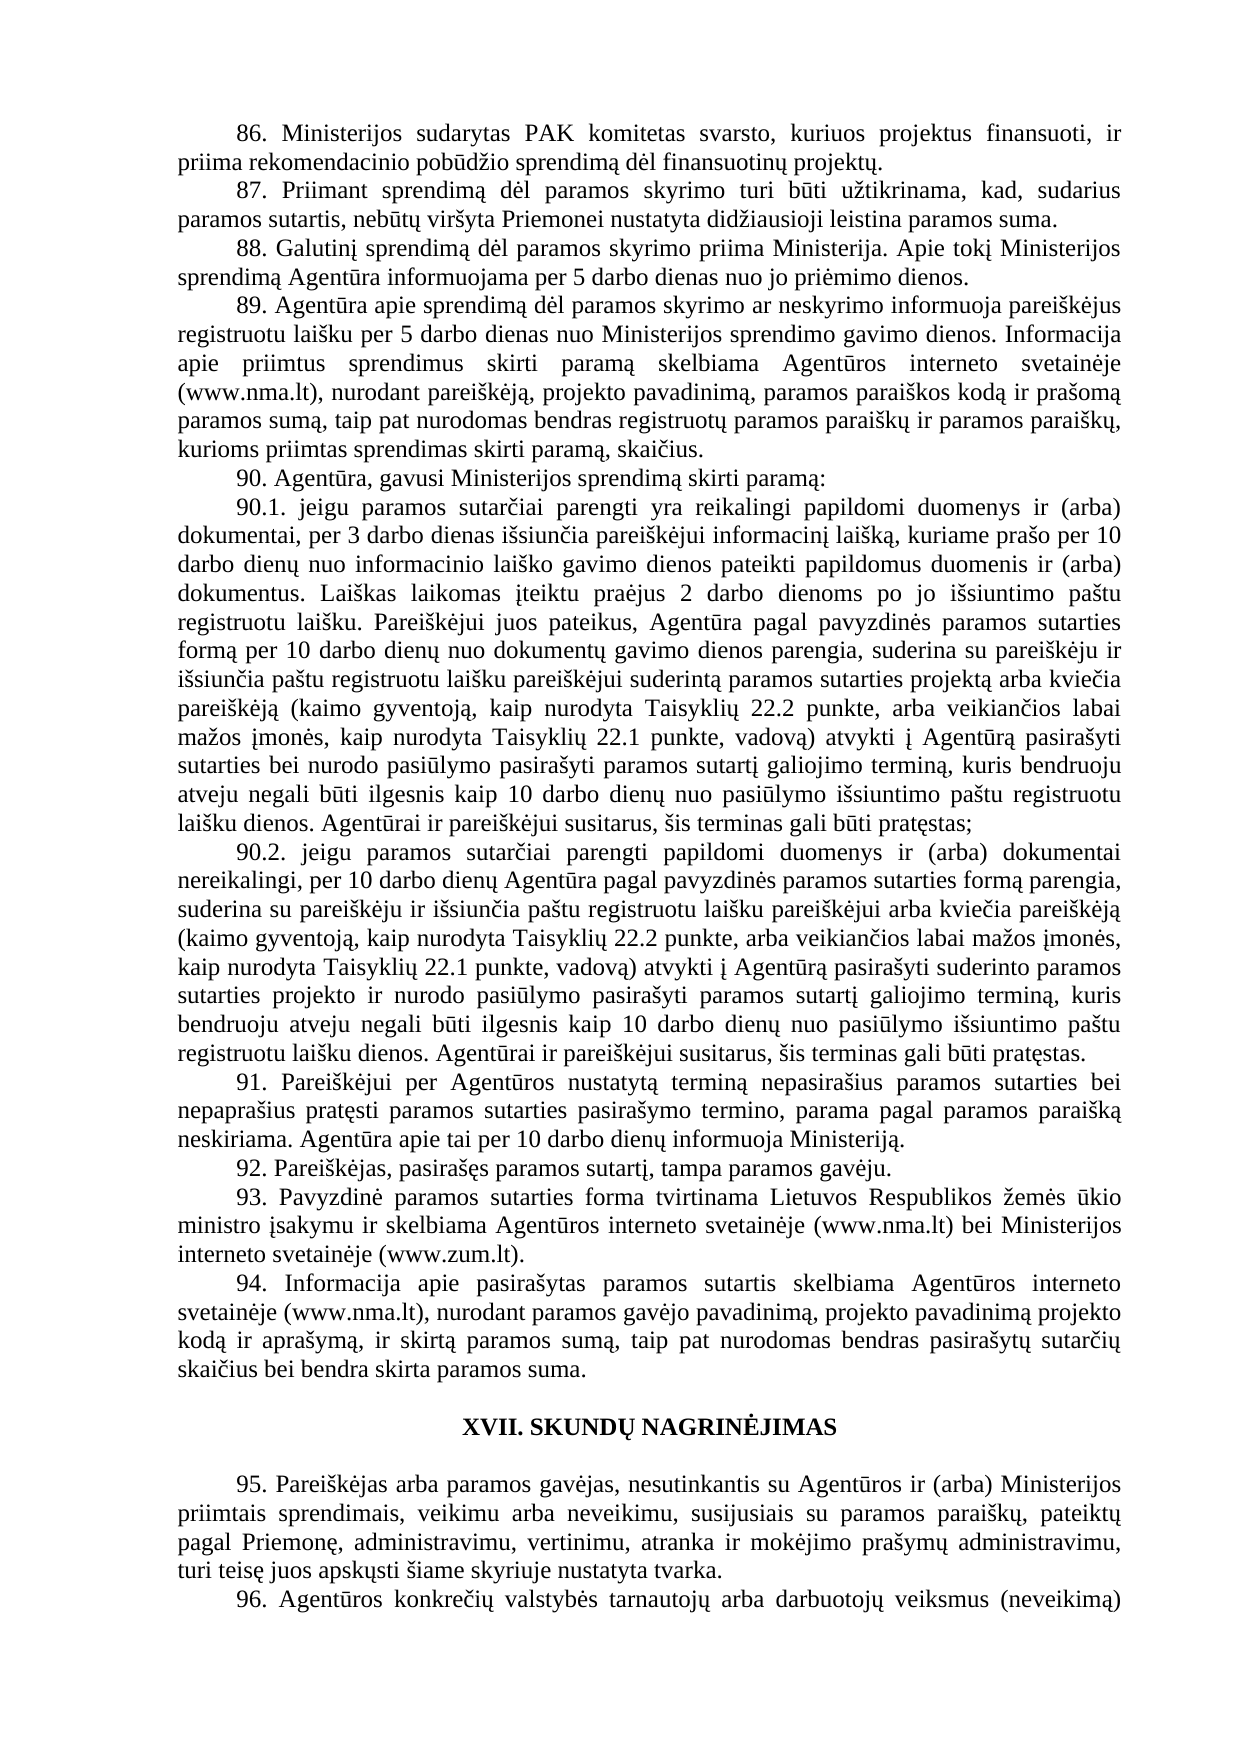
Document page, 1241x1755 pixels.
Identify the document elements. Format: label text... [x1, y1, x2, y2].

text 90.1. jeigu paramos sutarčiai parengti yra reikalingi papildomi duomenys ir (arba) dokumentai, per 3 darbo dienas išsiunčia pareiškėjui informacinį laišką, kuriame prašo per 10 darbo dienų nuo informacinio laiško gavimo dienos pateikti papildomus duomenis ir (arba) dokumentus. Laiškas laikomas įteiktu praėjus 2 darbo dienoms po jo išsiuntimo paštu registruotu laišku. Pareiškėjui juos pateikus, Agentūra pagal pavyzdinės paramos sutarties formą per 10 darbo dienų nuo dokumentų gavimo dienos parengia, suderina su pareiškėju ir išsiunčia paštu registruotu laišku pareiškėjui suderintą paramos sutarties projektą arba kviečia pareiškėją (kaimo gyventoją, kaip nurodyta Taisyklių 22.2 punkte, arba veikiančios labai mažos įmonės, kaip nurodyta Taisyklių 22.1 punkte, vadovą) atvykti į Agentūrą pasirašyti sutarties bei nurodo pasiūlymo pasirašyti paramos sutartį galiojimo terminą, kuris bendruoju atveju negali būti ilgesnis kaip 10 darbo dienų nuo pasiūlymo išsiuntimo paštu registruotu laišku dienos. Agentūrai ir pareiškėjui susitarus, šis terminas gali būti pratęstas; [177, 492, 1122, 837]
text 89. Agentūra apie sprendimą dėl paramos skyrimo ar neskyrimo informuoja pareiškėjus registruotu laišku per 5 darbo dienas nuo Ministerijos sprendimo gavimo dienos. Informacija apie priimtus sprendimus skirti paramą skelbiama Agentūros interneto svetainėje (www.nma.lt), nurodant pareiškėją, projekto pavadinimą, paramos paraiškos kodą ir prašomą paramos sumą, taip pat nurodomas bendras registruotų paramos paraiškų ir paramos paraiškų, kurioms priimtas sprendimas skirti paramą, skaičius. [177, 291, 1122, 463]
text 96. Agentūros konkrečių valstybės tarnautojų arba darbuotojų veiksmus (neveikimą) [177, 1584, 1122, 1613]
text 94. Informacija apie pasirašytas paramos sutartis skelbiama Agentūros interneto svetainėje (www.nma.lt), nurodant paramos gavėjo pavadinimą, projekto pavadinimą projekto kodą ir aprašymą, ir skirtą paramos sumą, taip pat nurodomas bendras pasirašytų sutarčių skaičius bei bendra skirta paramos suma. [177, 1268, 1122, 1383]
text 90.2. jeigu paramos sutarčiai parengti papildomi duomenys ir (arba) dokumentai nereikalingi, per 10 darbo dienų Agentūra pagal pavyzdinės paramos sutarties formą parengia, suderina su pareiškėju ir išsiunčia paštu registruotu laišku pareiškėjui arba kviečia pareiškėją (kaimo gyventoją, kaip nurodyta Taisyklių 22.2 punkte, arba veikiančios labai mažos įmonės, kaip nurodyta Taisyklių 22.1 punkte, vadovą) atvykti į Agentūrą pasirašyti suderinto paramos sutarties projekto ir nurodo pasiūlymo pasirašyti paramos sutartį galiojimo terminą, kuris bendruoju atveju negali būti ilgesnis kaip 10 darbo dienų nuo pasiūlymo išsiuntimo paštu registruotu laišku dienos. Agentūrai ir pareiškėjui susitarus, šis terminas gali būti pratęstas. [177, 837, 1122, 1067]
text 92. Pareiškėjas, pasirašęs paramos sutartį, tampa paramos gavėju. [177, 1153, 1122, 1182]
text XVII. SKUNDŲ NAGRINĖJIMAS [177, 1412, 1122, 1441]
text 88. Galutinį sprendimą dėl paramos skyrimo priima Ministerija. Apie tokį Ministerijos sprendimą Agentūra informuojama per 5 darbo dienas nuo jo priėmimo dienos. [177, 233, 1122, 291]
text 87. Priimant sprendimą dėl paramos skyrimo turi būti užtikrinama, kad, sudarius paramos sutartis, nebūtų viršyta Priemonei nustatyta didžiausioji leistina paramos suma. [177, 176, 1122, 233]
text 95. Pareiškėjas arba paramos gavėjas, nesutinkantis su Agentūros ir (arba) Ministerijos priimtais sprendimais, veikimu arba neveikimu, susijusiais su paramos paraiškų, pateiktų pagal Priemonę, administravimu, vertinimu, atranka ir mokėjimo prašymų administravimu, turi teisę juos apskųsti šiame skyriuje nustatyta tvarka. [177, 1469, 1122, 1584]
text 90. Agentūra, gavusi Ministerijos sprendimą skirti paramą: [177, 463, 1122, 492]
text 93. Pavyzdinė paramos sutarties forma tvirtinama Lietuvos Respublikos žemės ūkio ministro įsakymu ir skelbiama Agentūros interneto svetainėje (www.nma.lt) bei Ministerijos interneto svetainėje (www.zum.lt). [177, 1182, 1122, 1268]
text 91. Pareiškėjui per Agentūros nustatytą terminą nepasirašius paramos sutarties bei nepaprašius pratęsti paramos sutarties pasirašymo termino, parama pagal paramos paraišką neskiriama. Agentūra apie tai per 10 darbo dienų informuoja Ministeriją. [177, 1067, 1122, 1153]
text 86. Ministerijos sudarytas PAK komitetas svarsto, kuriuos projektus finansuoti, ir priima rekomendacinio pobūdžio sprendimą dėl finansuotinų projektų. [177, 118, 1122, 176]
